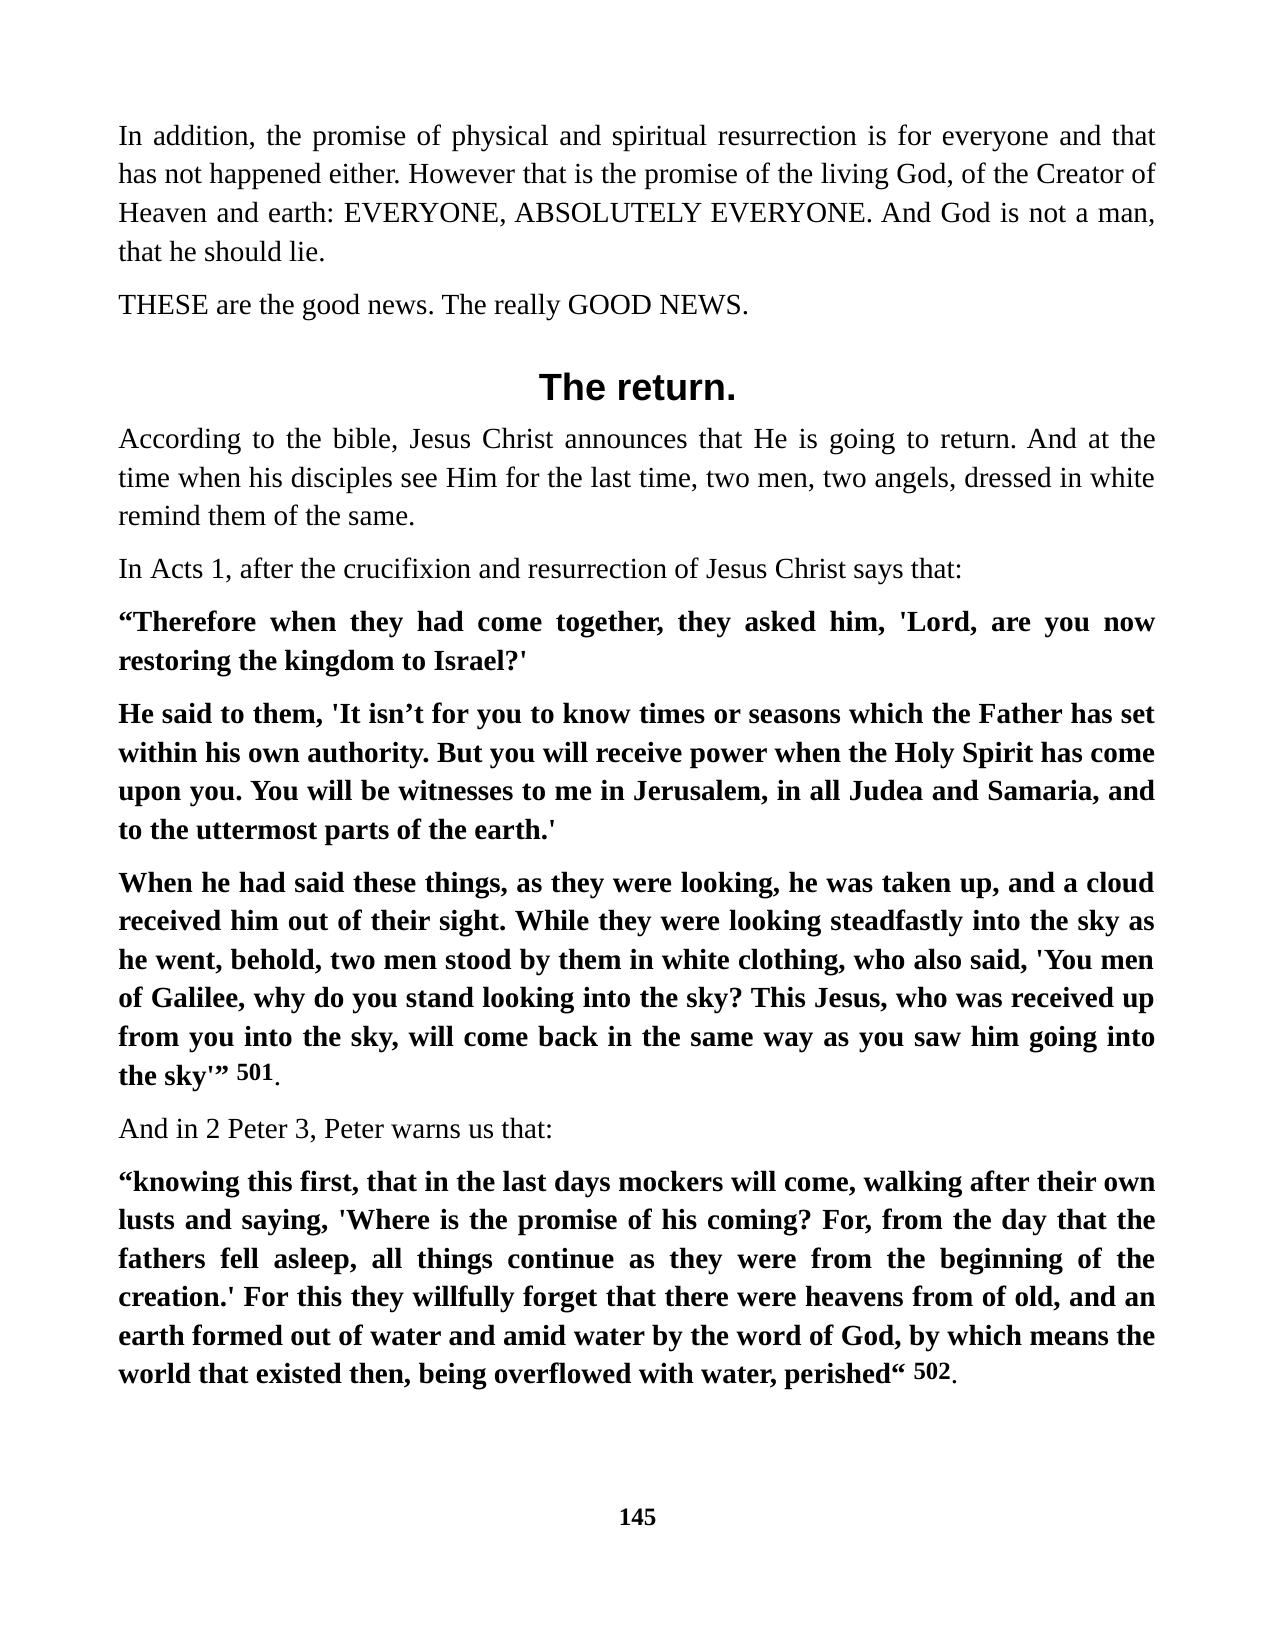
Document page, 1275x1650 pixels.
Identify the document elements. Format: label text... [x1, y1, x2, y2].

text According to the bible, Jesus Christ announces that He is going to return. And at the time when his disciples see Him for the last time, two men, two angels, dressed in white remind them of the same. [118, 421, 1157, 532]
text In Acts 1, after the crucifixion and resurrection of Jesus Christ says that: [118, 551, 1157, 585]
text He said to them, 'It isn’t for you to know times or seasons which the Father has set within his own authority. But you will receive power when the Holy Spirit has come upon you. You will be witnesses to me in Jerusalem, in all Judea and Samaria, and to the uttermost parts of the earth.' [118, 696, 1157, 845]
subtitle The return. [118, 365, 1157, 409]
text “Therefore when they had come together, they asked him, 'Lord, are you now restoring the kingdom to Israel?' [118, 604, 1157, 677]
text And in 2 Peter 3, Peter warns us that: [118, 1111, 1157, 1144]
text THESE are the good news. The really GOOD NEWS. [118, 287, 1157, 320]
text “knowing this first, that in the last days mockers will come, walking after their own lusts and saying, 'Where is the promise of his coming? For, from the day that the fathers fell asleep, all things continue as they were from the beginning of the creation.' For this they willfully forget that there were heavens from of old, and an earth formed out of water and amid water by the word of God, by which means the world that existed then, being overflowed with water, perished“ . [118, 1164, 1157, 1390]
text When he had said these things, as they were looking, he was taken up, and a cloud received him out of their sight. While they were looking steadfastly into the sky as he went, behold, two men stood by them in white clothing, who also said, 'You men of Galilee, why do you stand looking into the sky? This Jesus, who was received up from you into the sky, will come back in the same way as you saw him going into the sky'” . [118, 865, 1157, 1091]
text In addition, the promise of physical and spiritual resurrection is for everyone and that has not happened either. However that is the promise of the living God, of the Creator of Heaven and earth: EVERYONE, ABSOLUTELY EVERYONE. And God is not a man, that he should lie. [118, 118, 1157, 267]
